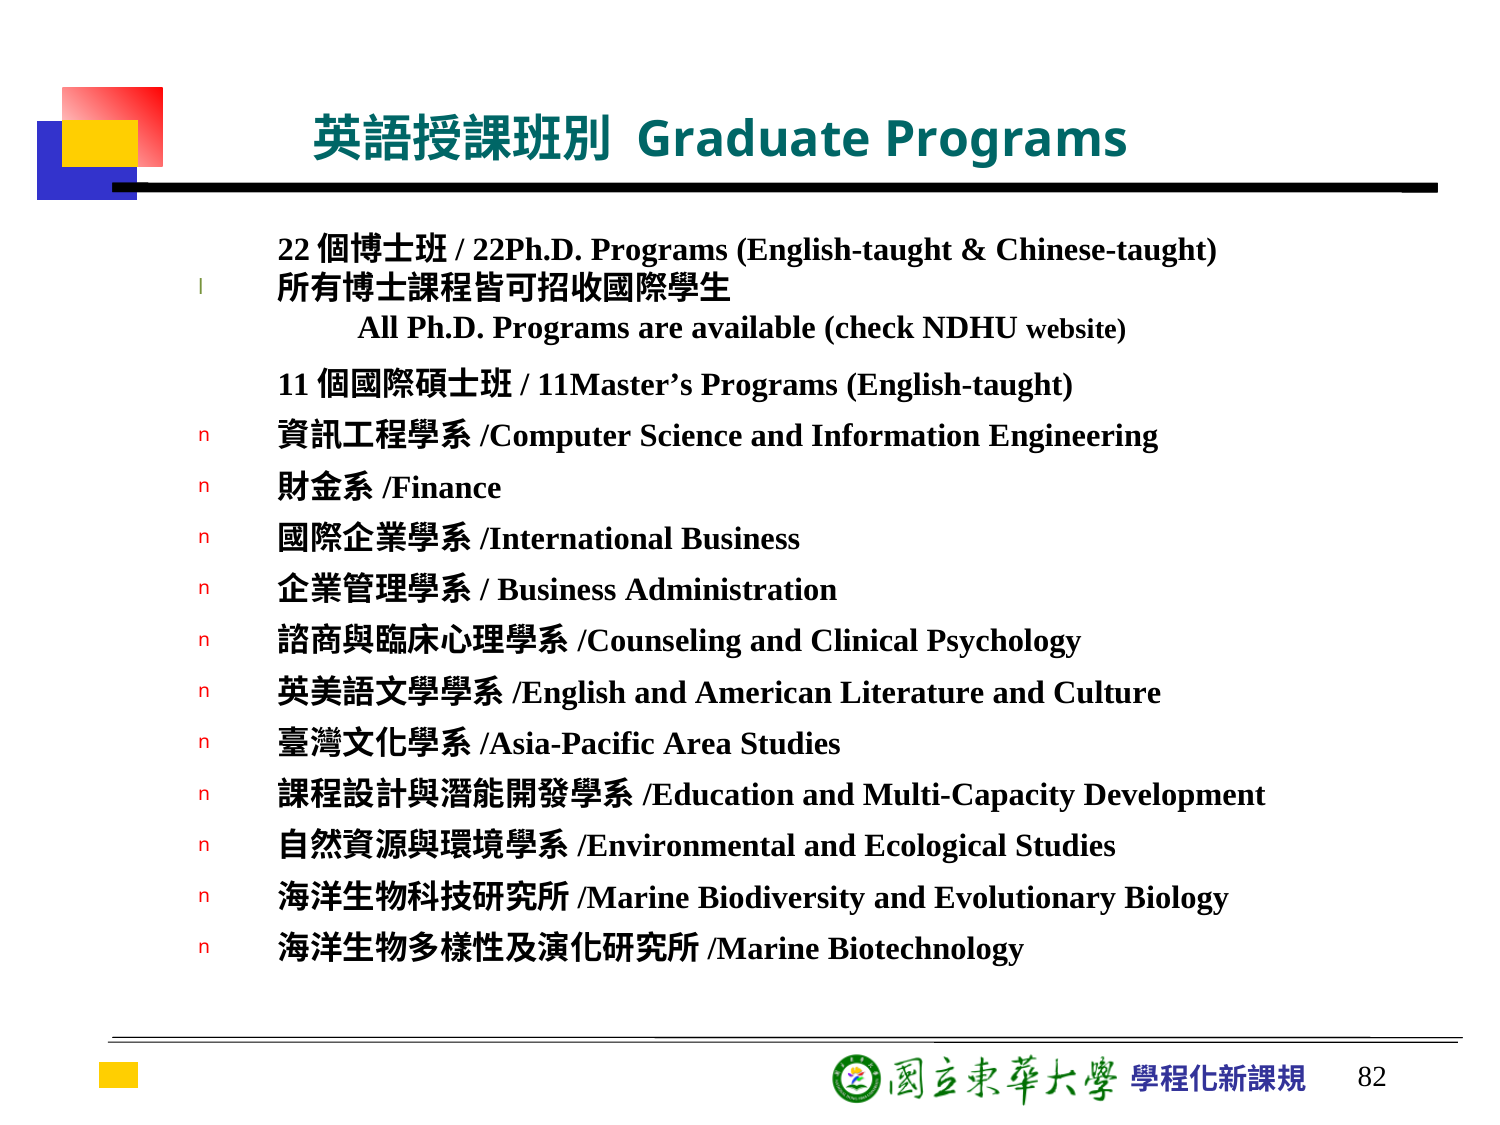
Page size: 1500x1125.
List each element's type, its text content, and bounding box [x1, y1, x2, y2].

title 英語授課班別 Graduate Programs [242, 98, 1199, 175]
list 22個博士班/ 22Ph.D. Programs (English-taught & Chinese-taught) 所有博士課程皆可招收國際學生 All Ph.D. Programs are available (check NDHU website) 11個國際碩士班/ 11Master’s Programs (English-taught) 資訊工程學系/Computer Science and Information Engineering 財金系/Finance 國際企業學系/International Business 企業管理學系/ Business Administration 諮商與臨床心理學系/Counseling and Clinical Psychology 英美語文學學系/English and American Literature and Culture 臺灣文化學系/Asia-Pacific Area Studies 課程設計與潛能開發學系/Education and Multi-Capacity Development 自然資源與環境學系/Environmental and Ecological Studies 海洋生物科技研究所/Marine Biodiversity and Evolutionary Biology 海洋生物多樣性及演化研究所/Marine Biotechnology [183, 220, 1410, 981]
text_box 82 [1342, 1050, 1468, 1101]
